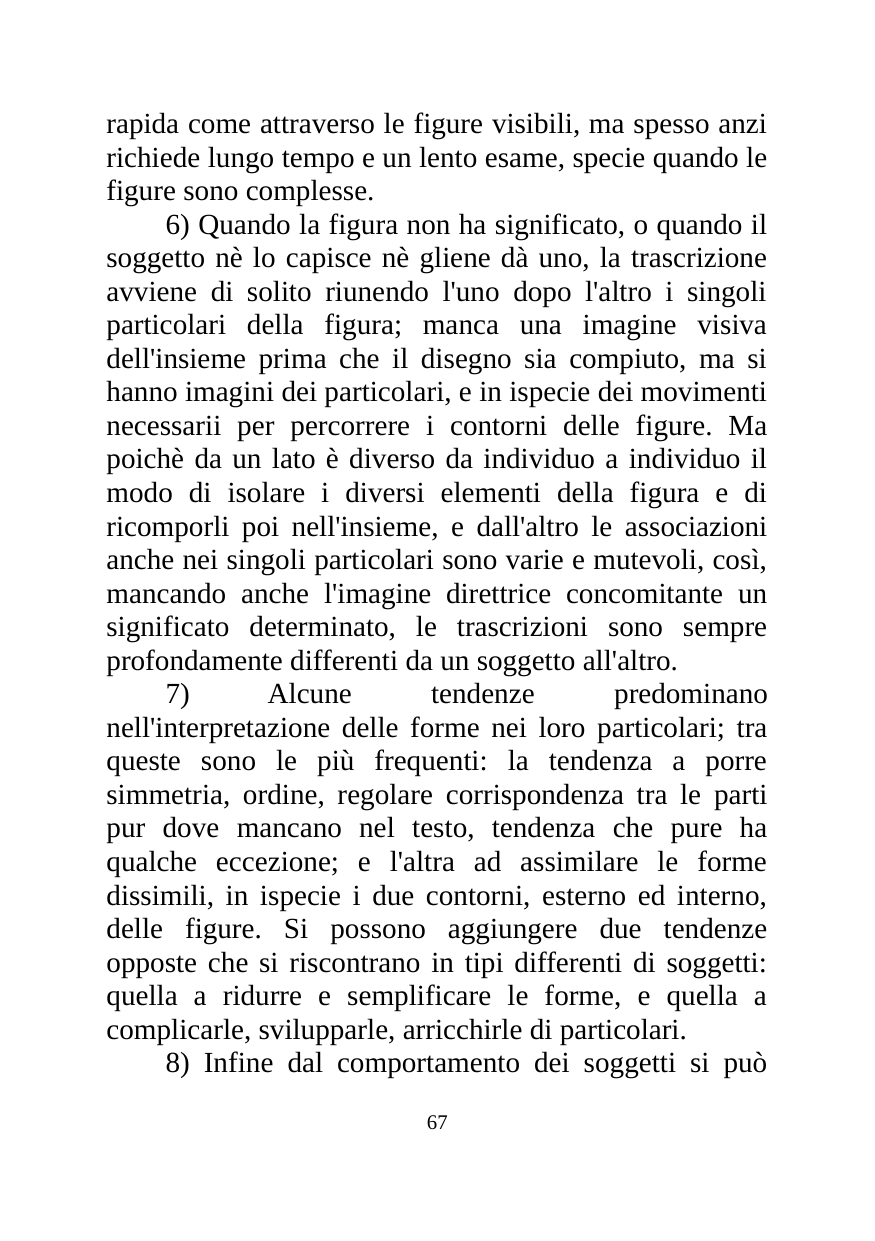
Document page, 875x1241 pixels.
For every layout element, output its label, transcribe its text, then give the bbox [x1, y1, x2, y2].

text 8) Infine dal comportamento dei soggetti si può [106, 1045, 768, 1079]
text 6) Quando la figura non ha significato, o quando il soggetto nè lo capisce nè gliene dà uno, la trascrizione avviene di solito riunendo l'uno dopo l'altro i singoli particolari della figura; manca una imagine visiva dell'insieme prima che il disegno sia compiuto, ma si hanno imagini dei particolari, e in ispecie dei movimenti necessarii per percorrere i contorni delle figure. Ma poichè da un lato è diverso da individuo a individuo il modo di isolare i diversi elementi della figura e di ricomporli poi nell'insieme, e dall'altro le associazioni anche nei singoli particolari sono varie e mutevoli, così, mancando anche l'imagine direttrice concomitante un significato determinato, le trascrizioni sono sempre profondamente differenti da un soggetto all'altro. [106, 207, 768, 676]
text rapida come attraverso le figure visibili, ma spesso anzi richiede lungo tempo e un lento esame, specie quando le figure sono complesse. [106, 106, 768, 207]
text 7) Alcune tendenze predominano nell'interpretazione delle forme nei loro particolari; tra queste sono le più frequenti: la tendenza a porre simmetria, ordine, regolare corrispondenza tra le parti pur dove mancano nel testo, tendenza che pure ha qualche eccezione; e l'altra ad assimilare le forme dissimili, in ispecie i due contorni, esterno ed interno, delle figure. Si possono aggiungere due tendenze opposte che si riscontrano in tipi differenti di soggetti: quella a ridurre e semplificare le forme, e quella a complicarle, svilupparle, arricchirle di particolari. [106, 676, 768, 1045]
